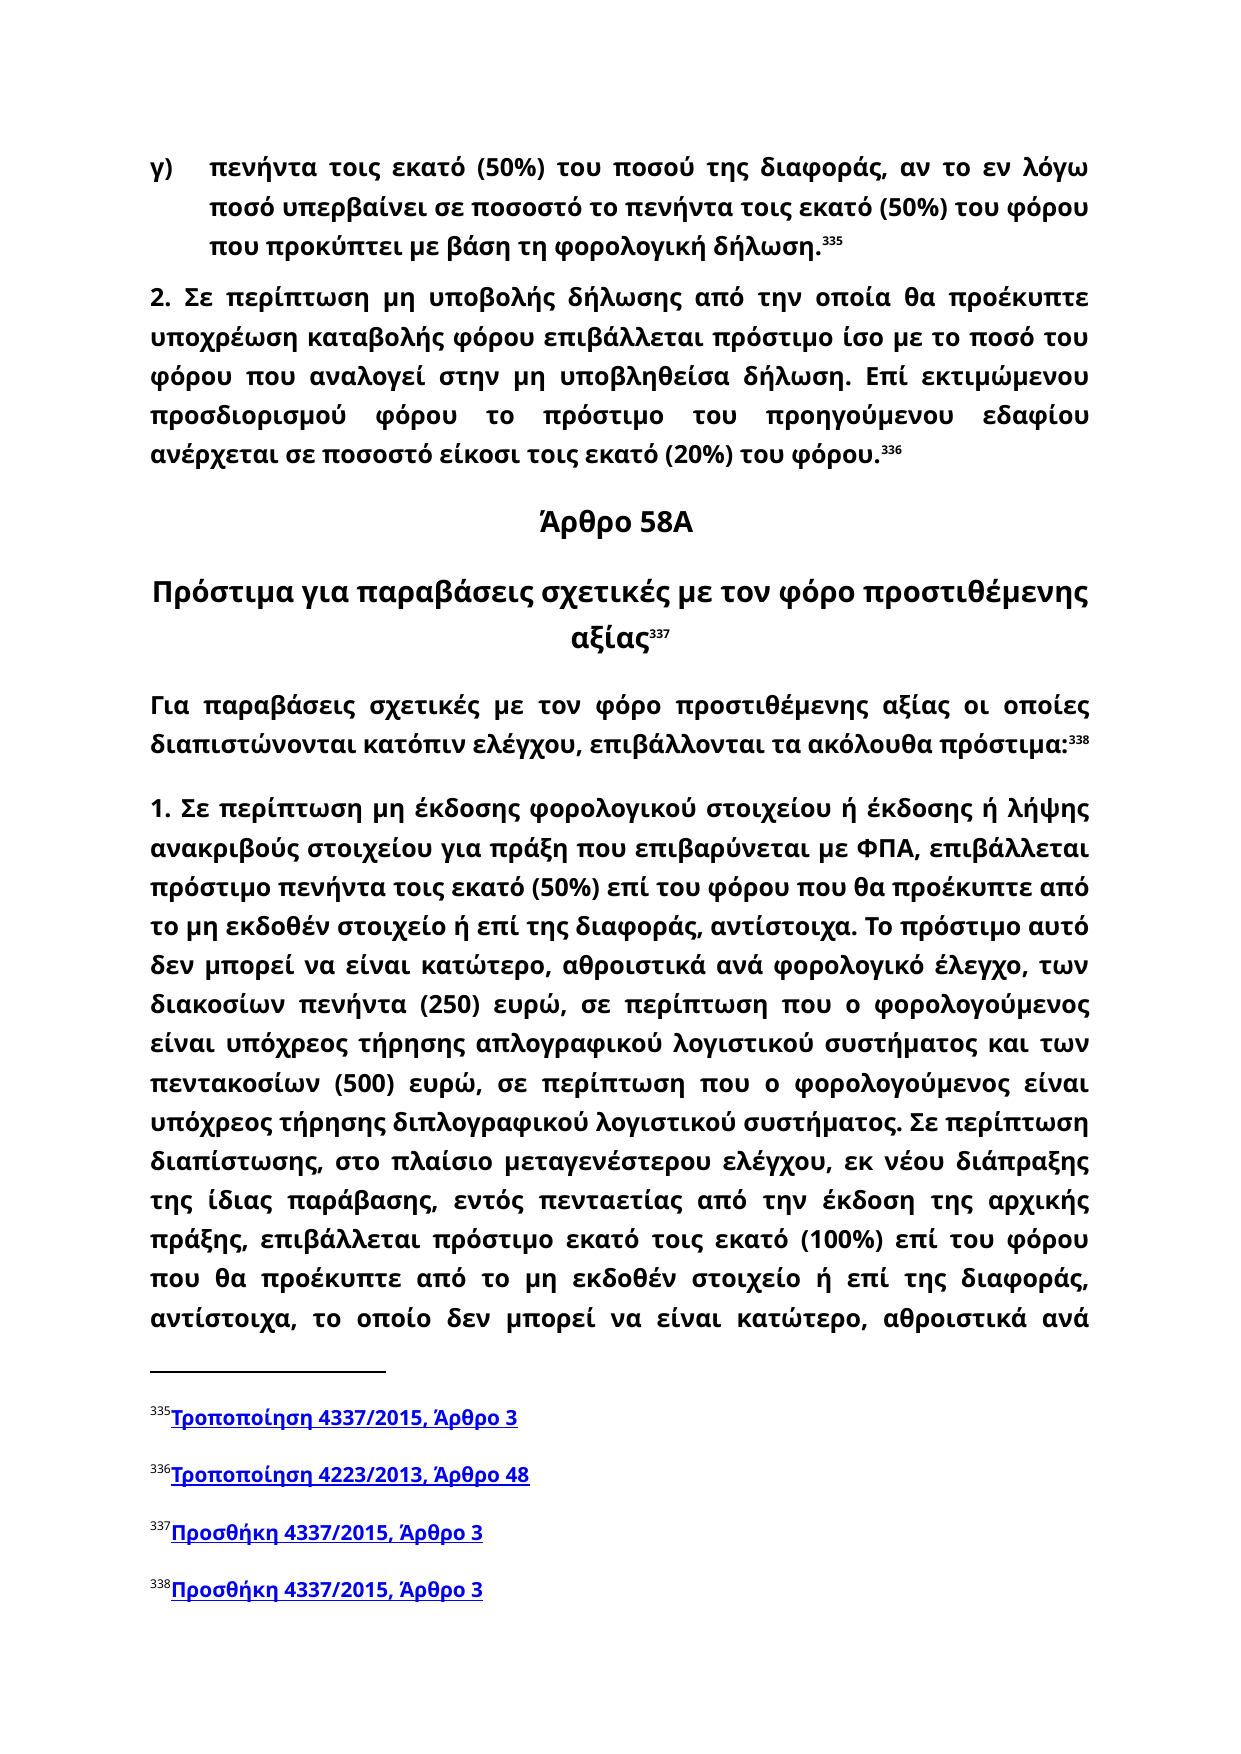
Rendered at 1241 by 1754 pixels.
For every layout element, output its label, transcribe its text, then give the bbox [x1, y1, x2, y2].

text 1. Σε περίπτωση μη έκδοσης φορολογικού στοιχείου ή έκδοσης ή λήψης ανακριβούς στοιχείου για πράξη που επιβαρύνεται με ΦΠΑ, επιβάλλεται πρόστιμο πενήντα τοις εκατό (50%) επί του φόρου που θα προέκυπτε από το μη εκδοθέν στοιχείο ή επί της διαφοράς, αντίστοιχα. Το πρόστιμο αυτό δεν μπορεί να είναι κατώτερο, αθροιστικά ανά φορολογικό έλεγχο, των διακοσίων πενήντα (250) ευρώ, σε περίπτωση που ο φορολογούμενος είναι υπόχρεος τήρησης απλογραφικού λογιστικού συστήματος και των πεντακοσίων (500) ευρώ, σε περίπτωση που ο φορολογούμενος είναι υπόχρεος τήρησης διπλογραφικού λογιστικού συστήματος. Σε περίπτωση διαπίστωσης, στο πλαίσιο μεταγενέστερου ελέγχου, εκ νέου διάπραξης της ίδιας παράβασης, εντός πενταετίας από την έκδοση της αρχικής πράξης, επιβάλλεται πρόστιμο εκατό τοις εκατό (100%) επί του φόρου που θα προέκυπτε από το μη εκδοθέν στοιχείο ή επί της διαφοράς, αντίστοιχα, το οποίο δεν μπορεί να είναι κατώτερο, αθροιστικά ανά [150, 791, 1090, 1334]
text Για παραβάσεις σχετικές με τον φόρο προστιθέμενης αξίας οι οποίες διαπιστώνονται κατόπιν ελέγχου, επιβάλλονται τα ακόλουθα πρόστιμα: [150, 688, 1090, 761]
text Τροποποίηση 4337/2015, Άρθρο 3 [150, 1403, 1090, 1431]
text Προσθήκη 4337/2015, Άρθρο 3 [150, 1576, 1090, 1604]
subtitle Άρθρο 58A [150, 501, 1090, 541]
text Τροποποίηση 4223/2013, Άρθρο 48 [150, 1460, 1090, 1489]
subtitle Πρόστιμα για παραβάσεις σχετικές με τον φόρο προστιθέμενης αξίας [150, 571, 1090, 657]
text Προσθήκη 4337/2015, Άρθρο 3 [150, 1518, 1090, 1546]
list γ) πενήντα τοις εκατό (50%) του ποσού της διαφοράς, αν το εν λόγω ποσό υπερβαίνει σε ποσοστό το πενήντα τοις εκατό (50%) του φόρου που προκύπτει με βάση τη φορολογική δήλωση. [150, 150, 1090, 262]
text 2. Σε περίπτωση μη υποβολής δήλωσης από την οποία θα προέκυπτε υποχρέωση καταβολής φόρου επιβάλλεται πρόστιμο ίσο με το ποσό του φόρου που αναλογεί στην μη υποβληθείσα δήλωση. Επί εκτιμώμενου προσδιορισμού φόρου το πρόστιμο του προηγούμενου εδαφίου ανέρχεται σε ποσοστό είκοσι τοις εκατό (20%) του φόρου. [150, 280, 1090, 471]
